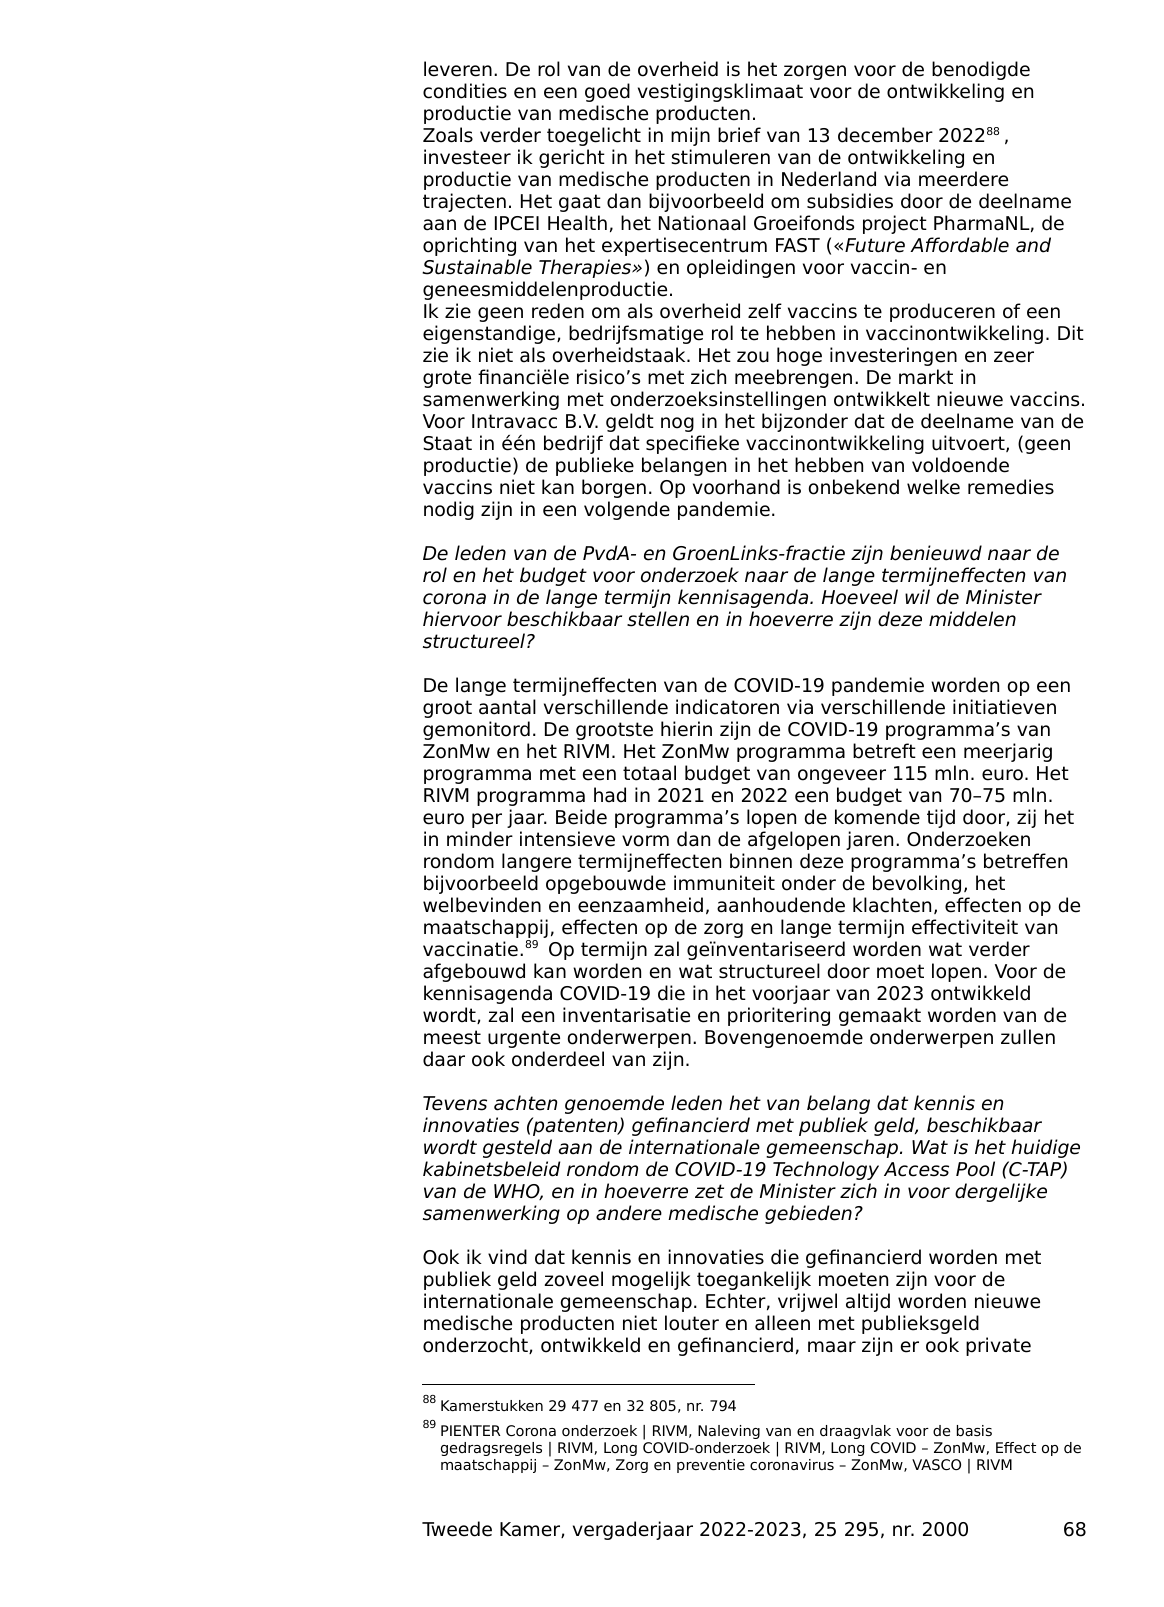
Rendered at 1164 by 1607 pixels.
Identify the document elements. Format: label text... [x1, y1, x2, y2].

text De leden van de PvdA- en GroenLinks-fractie zijn benieuwd naar de rol en het budget voor onderzoek naar de lange termijneffecten van corona in de lange termijn kennisagenda. Hoeveel wil de Minister hiervoor beschikbaar stellen en in hoeverre zijn deze middelen structureel? [422, 543, 1087, 653]
text Ook ik vind dat kennis en innovaties die gefinancierd worden met publiek geld zoveel mogelijk toegankelijk moeten zijn voor de internationale gemeenschap. Echter, vrijwel altijd worden nieuwe medische producten niet louter en alleen met publieksgeld onderzocht, ontwikkeld en gefinancierd, maar zijn er ook private [422, 1247, 1087, 1357]
text De lange termijneffecten van de COVID-19 pandemie worden op een groot aantal verschillende indicatoren via verschillende initiatieven gemonitord. De grootste hierin zijn de COVID-19 programma’s van ZonMw en het RIVM. Het ZonMw programma betreft een meerjarig programma met een totaal budget van ongeveer 115 mln. euro. Het RIVM programma had in 2021 en 2022 een budget van 70–75 mln. euro per jaar. Beide programma’s lopen de komende tijd door, zij het in minder intensieve vorm dan de afgelopen jaren. Onderzoeken rondom langere termijneffecten binnen deze programma’s betreffen bijvoorbeeld opgebouwde immuniteit onder de bevolking, het welbevinden en eenzaamheid, aanhoudende klachten, effecten op de maatschappij, effecten op de zorg en lange termijn effectiviteit van vaccinatie. Op termijn zal geïnventariseerd worden wat verder afgebouwd kan worden en wat structureel door moet lopen. Voor de kennisagenda COVID-19 die in het voorjaar van 2023 ontwikkeld wordt, zal een inventarisatie en prioritering gemaakt worden van de meest urgente onderwerpen. Bovengenoemde onderwerpen zullen daar ook onderdeel van zijn. [422, 675, 1087, 1071]
text PIENTER Corona onderzoek | RIVM, Naleving van en draagvlak voor de basis gedragsregels | RIVM, Long COVID-onderzoek | RIVM, Long COVID – ZonMw, Effect op de maatschappij – ZonMw, Zorg en preventie coronavirus – ZonMw, VASCO | RIVM [422, 1418, 1087, 1474]
text Zoals verder toegelicht in mijn brief van 13 december 2022, investeer ik gericht in het stimuleren van de ontwikkeling en productie van medische producten in Nederland via meerdere trajecten. Het gaat dan bijvoorbeeld om subsidies door de deelname aan de IPCEI Health, het Nationaal Groeifonds project PharmaNL, de oprichting van het expertisecentrum FAST («Future Affordable and Sustainable Therapies») en opleidingen voor vaccin- en geneesmiddelenproductie. [422, 125, 1087, 301]
text Ik zie geen reden om als overheid zelf vaccins te produceren of een eigenstandige, bedrijfsmatige rol te hebben in vaccinontwikkeling. Dit zie ik niet als overheidstaak. Het zou hoge investeringen en zeer grote financiële risico’s met zich meebrengen. De markt in samenwerking met onderzoeksinstellingen ontwikkelt nieuwe vaccins. Voor Intravacc B.V. geldt nog in het bijzonder dat de deelname van de Staat in één bedrijf dat specifieke vaccinontwikkeling uitvoert, (geen productie) de publieke belangen in het hebben van voldoende vaccins niet kan borgen. Op voorhand is onbekend welke remedies nodig zijn in een volgende pandemie. [422, 301, 1087, 521]
text Tevens achten genoemde leden het van belang dat kennis en innovaties (patenten) gefinancierd met publiek geld, beschikbaar wordt gesteld aan de internationale gemeenschap. Wat is het huidige kabinetsbeleid rondom de COVID-19 Technology Access Pool (C-TAP) van de WHO, en in hoeverre zet de Minister zich in voor dergelijke samenwerking op andere medische gebieden? [422, 1093, 1087, 1224]
text Kamerstukken 29 477 en 32 805, nr. 794 [422, 1393, 1087, 1416]
text leveren. De rol van de overheid is het zorgen voor de benodigde condities en een goed vestigingsklimaat voor de ontwikkeling en productie van medische producten. [422, 59, 1087, 125]
